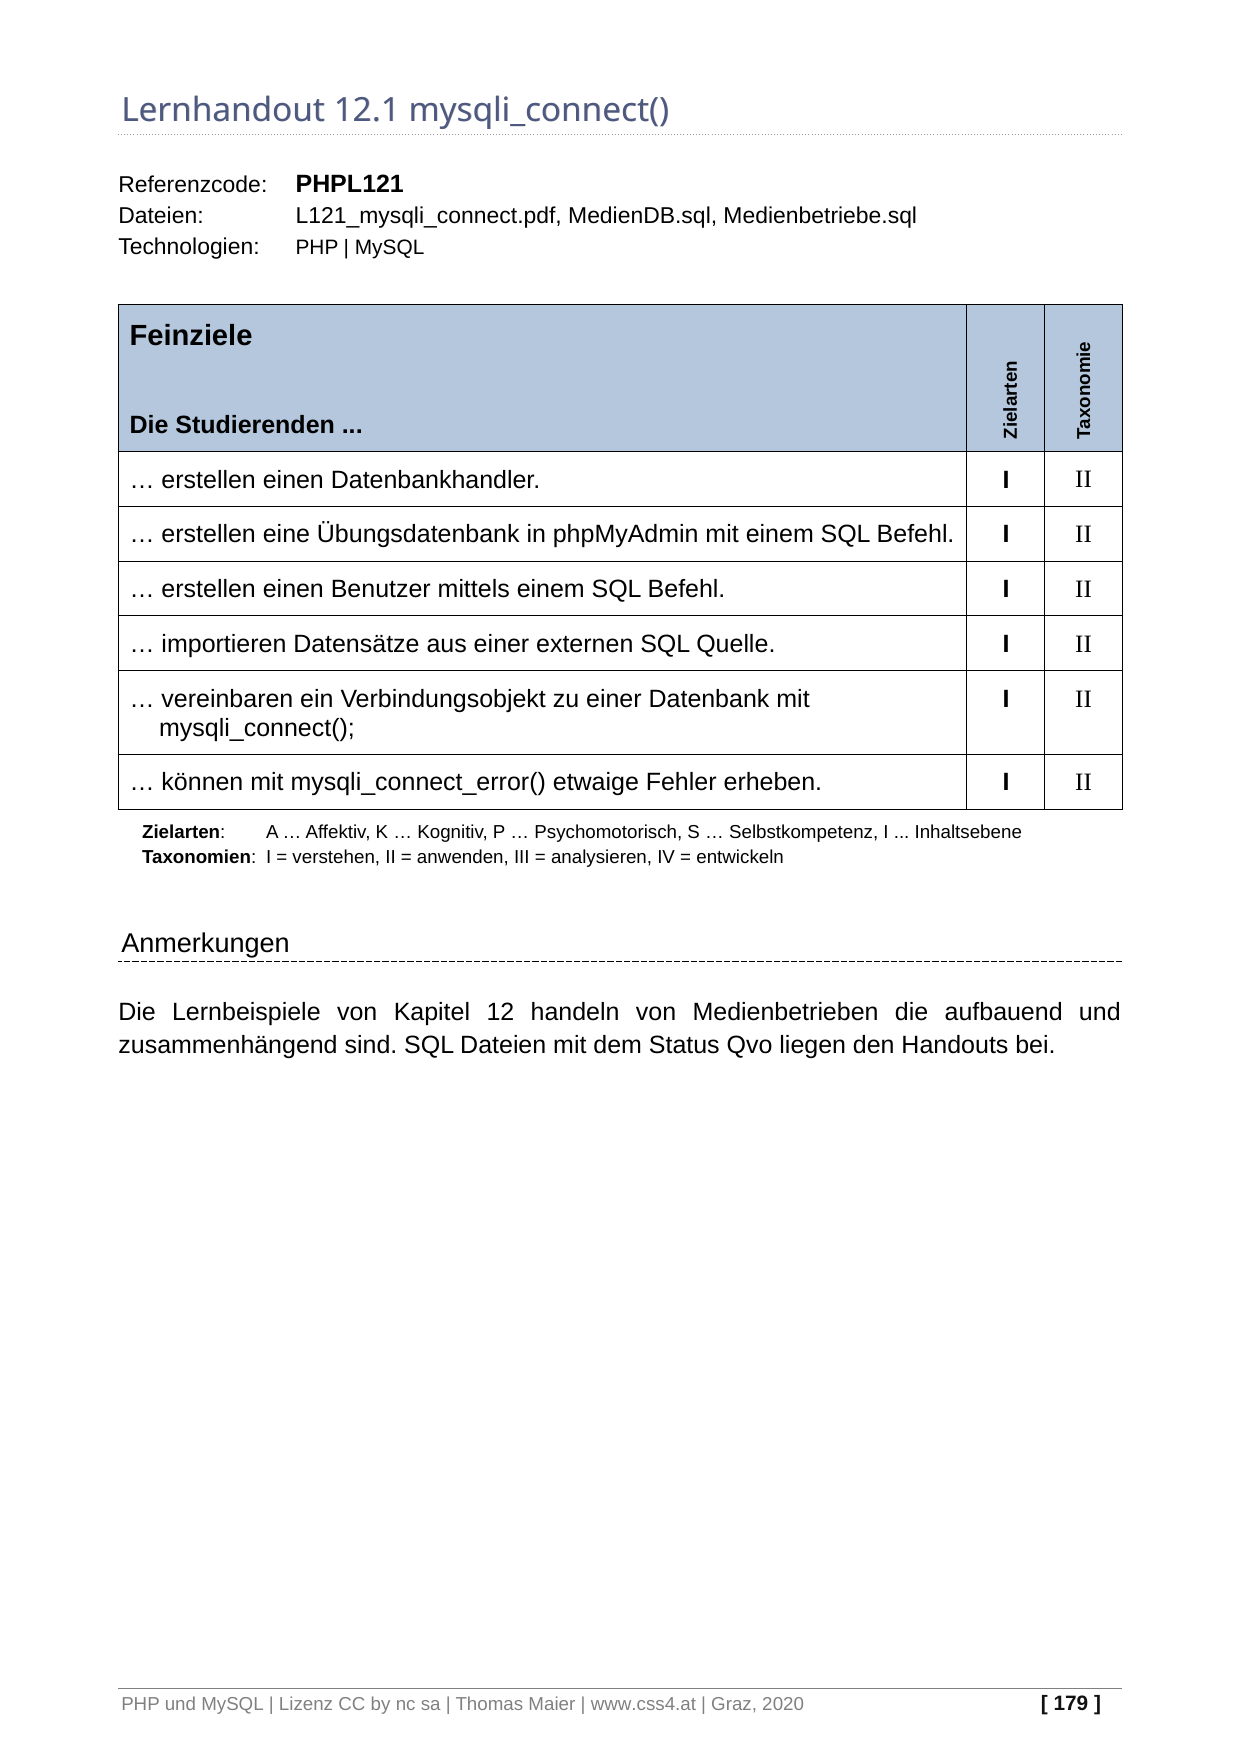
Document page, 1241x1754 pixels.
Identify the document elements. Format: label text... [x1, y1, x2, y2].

table_cell II [1045, 616, 1122, 670]
table_cell II [1045, 507, 1122, 561]
subtitle Lernhandout 12.1 mysqli_connect() [118, 83, 1122, 134]
text Dateien: L121_mysqli_connect.pdf, MedienDB.sql, Medienbetriebe.sql [118, 202, 1122, 229]
table_cell … können mit mysqli_connect_error() etwaige Fehler erheben. [119, 755, 966, 808]
table_cell I [967, 755, 1044, 808]
text Referenzcode: PHPL121 [118, 169, 1122, 198]
table_cell … vereinbaren ein Verbindungsobjekt zu einer Datenbank mit mysqli_connect(); [119, 671, 966, 754]
table_header Taxonomie [1045, 305, 1122, 451]
table_header Feinziele Die Studierenden ... [119, 305, 966, 451]
text Die Lernbeispiele von Kapitel 12 handeln von Medienbetrieben die aufbauend und zusammenhängend sind. SQL Dateien mit dem Status Qvo liegen den Handouts bei. [118, 997, 1122, 1058]
table_cell I [967, 507, 1044, 561]
text Technologien: PHP | MySQL [118, 233, 1122, 259]
table_cell I [967, 562, 1044, 615]
table_cell … importieren Datensätze aus einer externen SQL Quelle. [119, 616, 966, 670]
table_cell II [1045, 562, 1122, 615]
table_cell I [967, 616, 1044, 670]
table_cell II [1045, 671, 1122, 754]
text Zielarten: A … Affektiv, K … Kognitiv, P … Psychomotorisch, S … Selbstkompetenz, I ... Inhaltsebene Taxonomien: I = verstehen, II = anwenden, III = analysieren, IV = entwickeln [142, 821, 1122, 868]
table_cell II [1045, 755, 1122, 808]
table_header Zielarten [967, 305, 1044, 451]
table_cell … erstellen einen Datenbankhandler. [119, 452, 966, 506]
table_cell I [967, 452, 1044, 506]
table_cell … erstellen eine Übungsdatenbank in phpMyAdmin mit einem SQL Befehl. [119, 507, 966, 561]
table_cell … erstellen einen Benutzer mittels einem SQL Befehl. [119, 562, 966, 615]
table_cell II [1045, 452, 1122, 506]
table_cell I [967, 671, 1044, 754]
text Anmerkungen [118, 924, 1122, 961]
